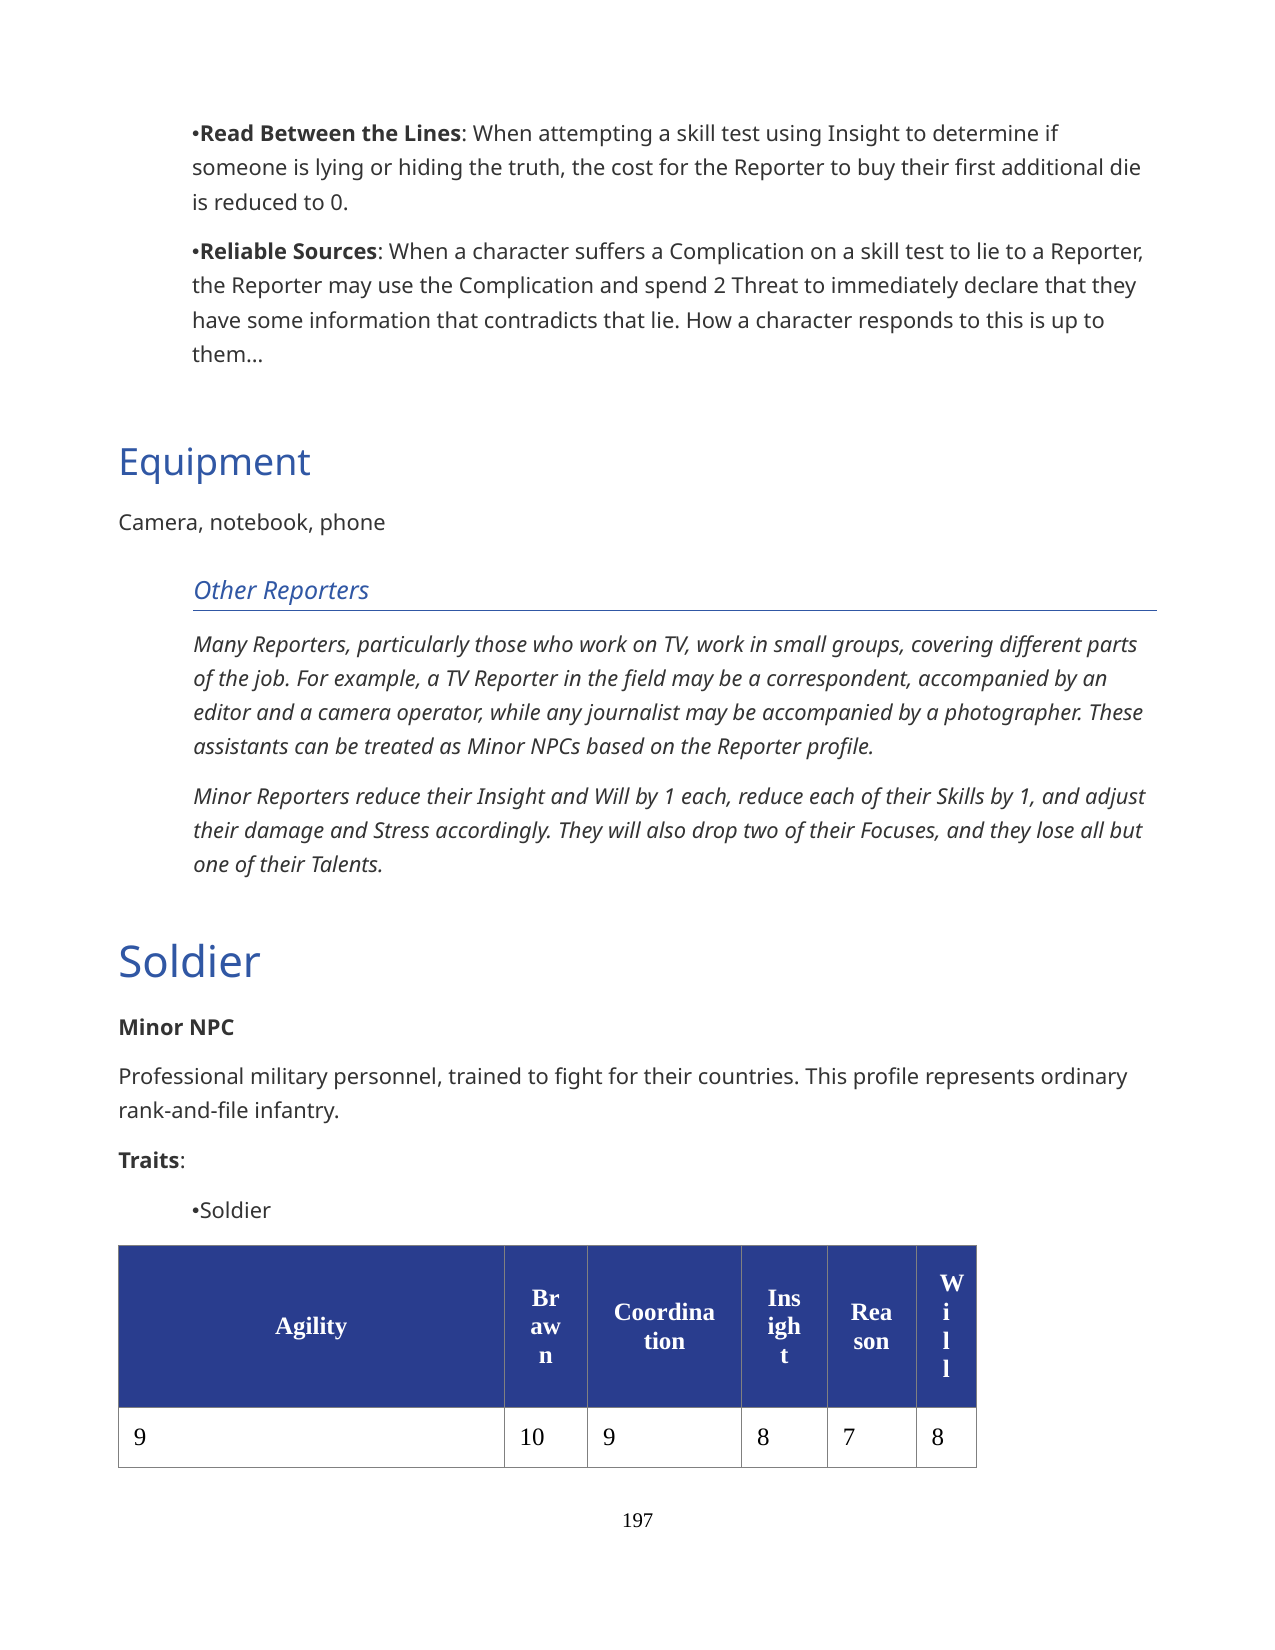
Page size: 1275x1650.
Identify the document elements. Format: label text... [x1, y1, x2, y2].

subtitle Equipment [118, 435, 1157, 486]
table_cell 10 [505, 1408, 587, 1467]
table_cell 9 [588, 1408, 741, 1467]
table_header Agility [119, 1246, 504, 1407]
subtitle Other Reporters [193, 573, 1157, 610]
text Minor NPC [118, 1011, 1157, 1041]
text Camera, notebook, phone [118, 507, 1157, 537]
list Reliable Sources: When a character suffers a Complication on a skill test to lie to a Reporter, the Reporter may use the Complication and spend 2 Threat to immediately declare that they have some information that contradicts that lie. How a character responds to this is up to them… [118, 236, 1157, 368]
table_header Brawn [505, 1246, 587, 1407]
text Minor Reporters reduce their Insight and Will by 1 each, reduce each of their Skills by 1, and adjust their damage and Stress accordingly. They will also drop two of their Focuses, and they lose all but one of their Talents. [193, 781, 1157, 879]
text Professional military personnel, trained to fight for their countries. This profile represents ordinary rank-and-file infantry. [118, 1061, 1157, 1125]
list Read Between the Lines: When attempting a skill test using Insight to determine if someone is lying or hiding the truth, the cost for the Reporter to buy their first additional die is reduced to 0. [118, 118, 1157, 216]
table_header Insight [742, 1246, 827, 1407]
table_header Coordination [588, 1246, 741, 1407]
table_cell 9 [119, 1408, 504, 1467]
table_header Will [917, 1246, 976, 1407]
subtitle Soldier [118, 930, 1157, 990]
table_cell 8 [917, 1408, 976, 1467]
table_header Reason [828, 1246, 916, 1407]
text Traits: [118, 1145, 1157, 1175]
list Soldier [118, 1195, 1157, 1225]
table_cell 8 [742, 1408, 827, 1467]
text Many Reporters, particularly those who work on TV, work in small groups, covering different parts of the job. For example, a TV Reporter in the field may be a correspondent, accompanied by an editor and a camera operator, while any journalist may be accompanied by a photographer. These assistants can be treated as Minor NPCs based on the Reporter profile. [193, 629, 1157, 761]
table_cell 7 [828, 1408, 916, 1467]
